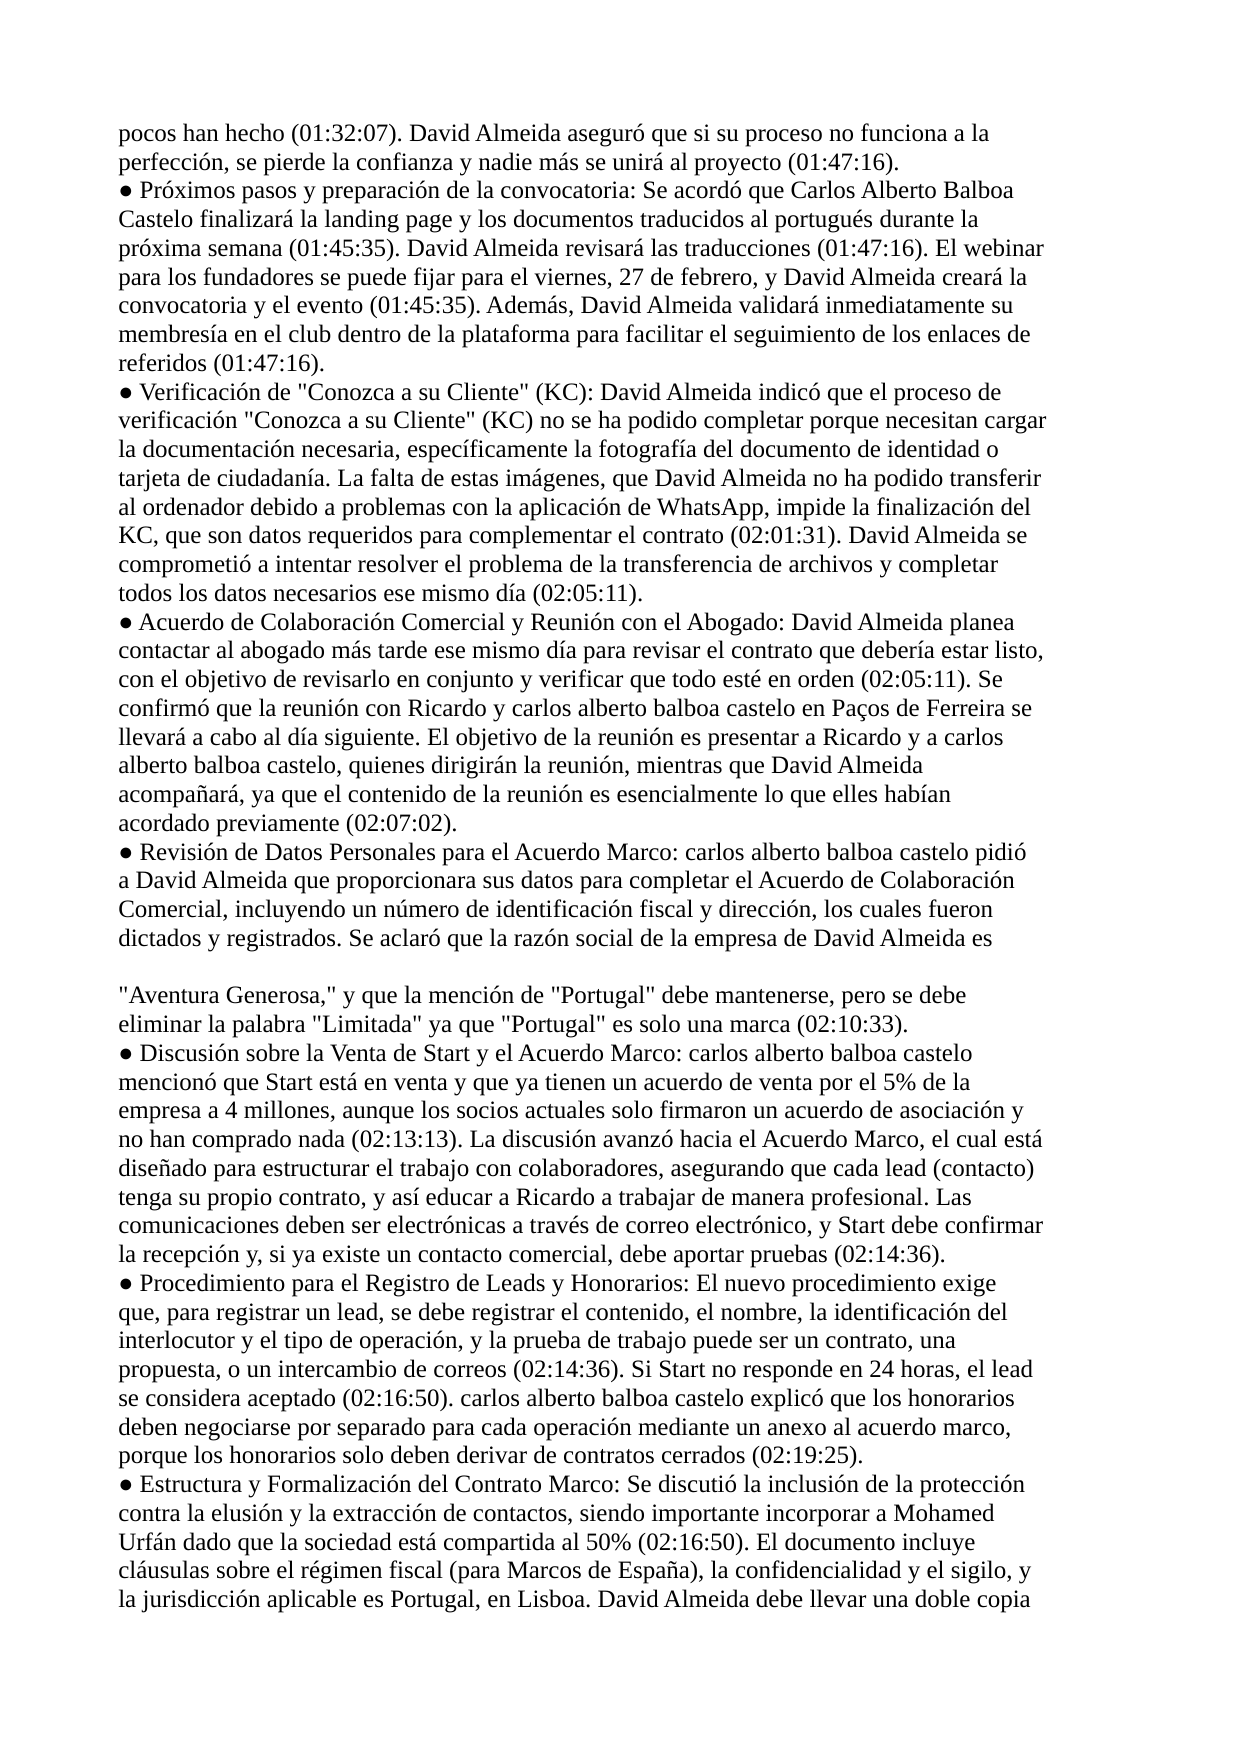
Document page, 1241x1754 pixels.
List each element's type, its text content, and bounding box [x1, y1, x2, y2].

table_header pocos han hecho (01:32:07). David Almeida aseguró que si su proceso no funciona a la perfección, se pierde la confianza y nadie más se unirá al proyecto (01:47:16). ● Próximos pasos y preparación de la convocatoria: Se acordó que Carlos Alberto Balboa Castelo finalizará la landing page y los documentos traducidos al portugués durante la próxima semana (01:45:35). David Almeida revisará las traducciones (01:47:16). El webinar para los fundadores se puede fijar para el viernes, 27 de febrero, y David Almeida creará la convocatoria y el evento (01:45:35). Además, David Almeida validará inmediatamente su membresía en el club dentro de la plataforma para facilitar el seguimiento de los enlaces de referidos (01:47:16). ● Verificación de "Conozca a su Cliente" (KC): David Almeida indicó que el proceso de verificación "Conozca a su Cliente" (KC) no se ha podido completar porque necesitan cargar la documentación necesaria, específicamente la fotografía del documento de identidad o tarjeta de ciudadanía. La falta de estas imágenes, que David Almeida no ha podido transferir al ordenador debido a problemas con la aplicación de WhatsApp, impide la finalización del KC, que son datos requeridos para complementar el contrato (02:01:31). David Almeida se comprometió a intentar resolver el problema de la transferencia de archivos y completar todos los datos necesarios ese mismo día (02:05:11). ● Acuerdo de Colaboración Comercial y Reunión con el Abogado: David Almeida planea contactar al abogado más tarde ese mismo día para revisar el contrato que debería estar listo, con el objetivo de revisarlo en conjunto y verificar que todo esté en orden (02:05:11). Se confirmó que la reunión con Ricardo y carlos alberto balboa castelo en Paços de Ferreira se llevará a cabo al día siguiente. El objetivo de la reunión es presentar a Ricardo y a carlos alberto balboa castelo, quienes dirigirán la reunión, mientras que David Almeida acompañará, ya que el contenido de la reunión es esencialmente lo que elles habían acordado previamente (02:07:02). ● Revisión de Datos Personales para el Acuerdo Marco: carlos alberto balboa castelo pidió a David Almeida que proporcionara sus datos para completar el Acuerdo de Colaboración Comercial, incluyendo un número de identificación fiscal y dirección, los cuales fueron dictados y registrados. Se aclaró que la razón social de la empresa de David Almeida es "Aventura Generosa," y que la mención de "Portugal" debe mantenerse, pero se debe eliminar la palabra "Limitada" ya que "Portugal" es solo una marca (02:10:33). ● Discusión sobre la Venta de Start y el Acuerdo Marco: carlos alberto balboa castelo mencionó que Start está en venta y que ya tienen un acuerdo de venta por el 5% de la empresa a 4 millones, aunque los socios actuales solo firmaron un acuerdo de asociación y no han comprado nada (02:13:13). La discusión avanzó hacia el Acuerdo Marco, el cual está diseñado para estructurar el trabajo con colaboradores, asegurando que cada lead (contacto) tenga su propio contrato, y así educar a Ricardo a trabajar de manera profesional. Las comunicaciones deben ser electrónicas a través de correo electrónico, y Start debe confirmar la recepción y, si ya existe un contacto comercial, debe aportar pruebas (02:14:36). ● Procedimiento para el Registro de Leads y Honorarios: El nuevo procedimiento exige que, para registrar un lead, se debe registrar el contenido, el nombre, la identificación del interlocutor y el tipo de operación, y la prueba de trabajo puede ser un contrato, una propuesta, o un intercambio de correos (02:14:36). Si Start no responde en 24 horas, el lead se considera aceptado (02:16:50). carlos alberto balboa castelo explicó que los honorarios deben negociarse por separado para cada operación mediante un anexo al acuerdo marco, porque los honorarios solo deben derivar de contratos cerrados (02:19:25). ● Estructura y Formalización del Contrato Marco: Se discutió la inclusión de la protección contra la elusión y la extracción de contactos, siendo importante incorporar a Mohamed Urfán dado que la sociedad está compartida al 50% (02:16:50). El documento incluye cláusulas sobre el régimen fiscal (para Marcos de España), la confidencialidad y el sigilo, y la jurisdicción aplicable es Portugal, en Lisboa. David Almeida debe llevar una doble copia [118, 118, 1122, 1613]
